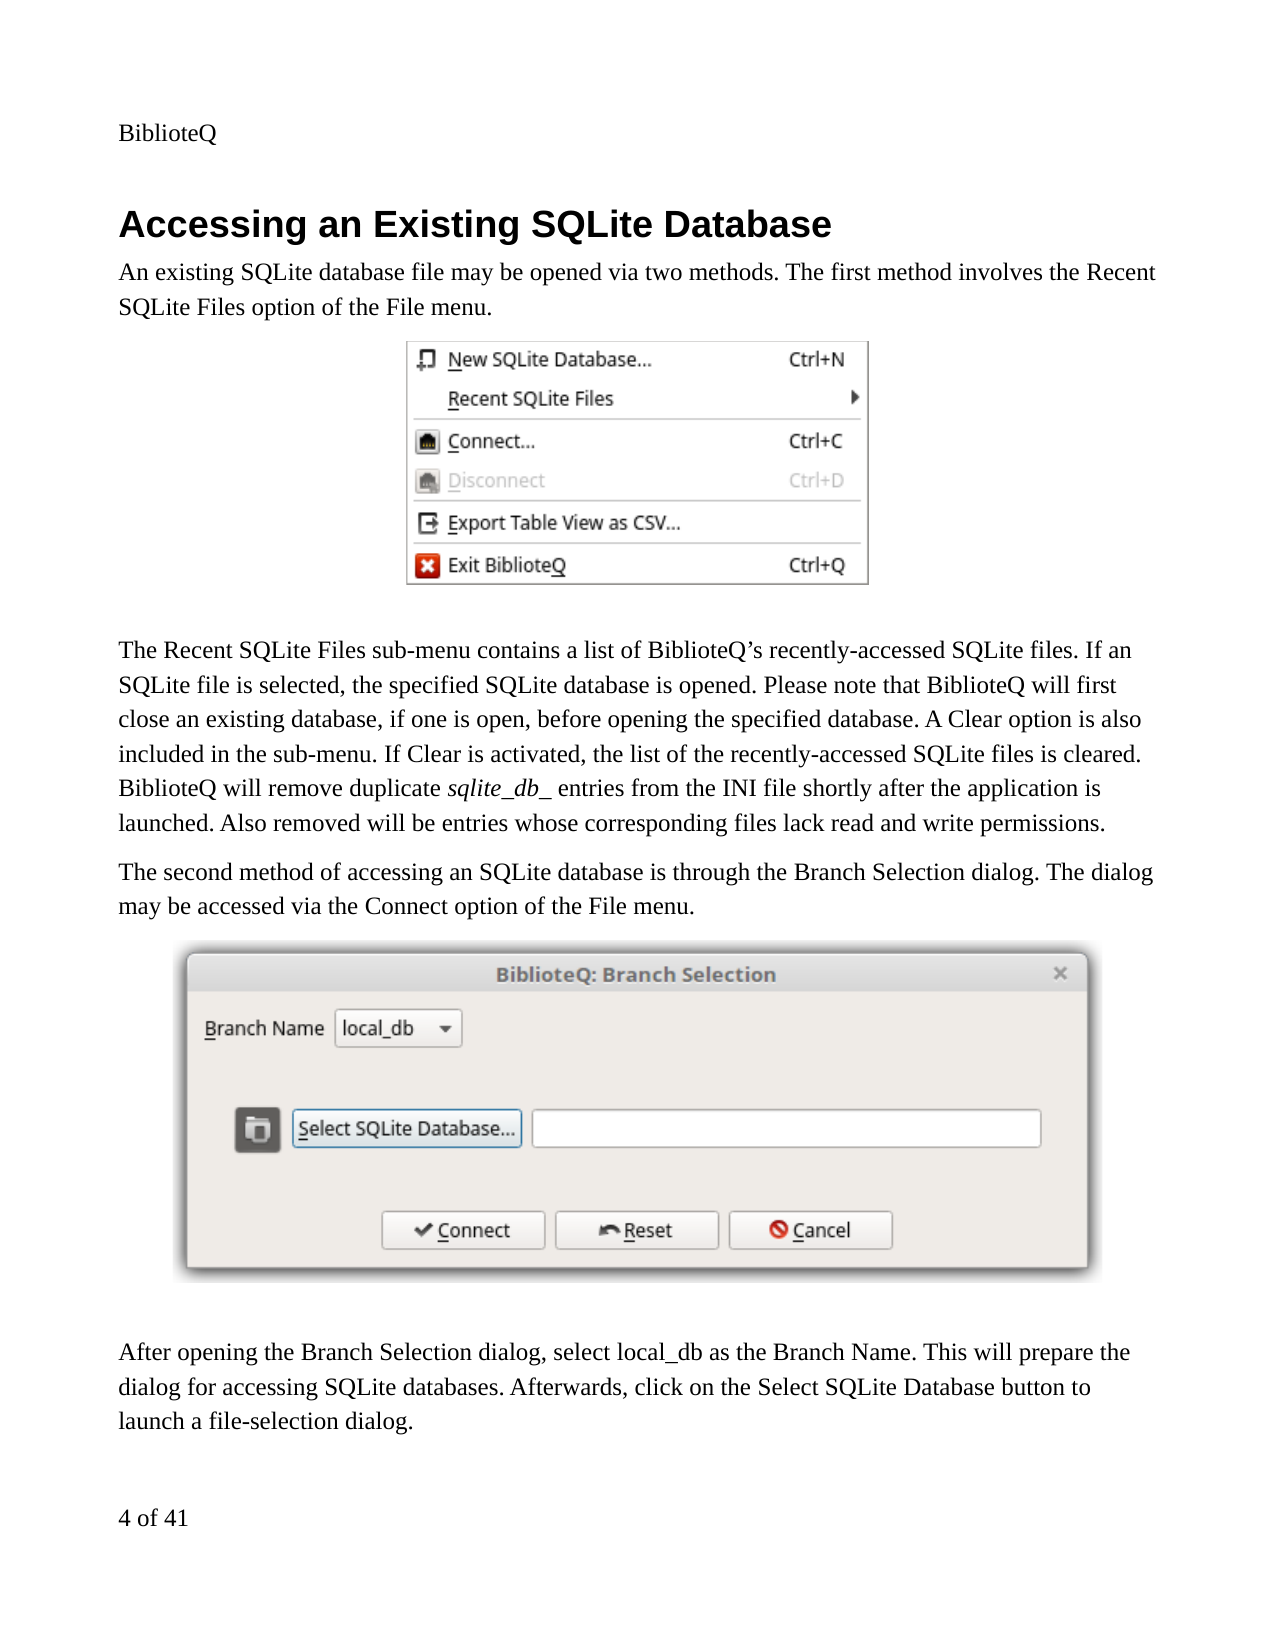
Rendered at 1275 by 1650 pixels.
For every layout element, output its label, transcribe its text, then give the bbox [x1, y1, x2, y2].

text The Recent SQLite Files sub-menu contains a list of BiblioteQ’s recently-accessed SQLite files. If an SQLite file is selected, the specified SQLite database is opened. Please note that BiblioteQ will first close an existing database, if one is open, before opening the specified database. A Clear option is also included in the sub-menu. If Clear is activated, the list of the recently-accessed SQLite files is cleared. BiblioteQ will remove duplicate sqlite_db_ entries from the INI file shortly after the application is launched. Also removed will be entries whose corresponding files lack read and write permissions. [118, 635, 1157, 837]
text After opening the Branch Selection dialog, select local_db as the Branch Name. This will prepare the dialog for accessing SQLite databases. Afterwards, click on the Select SQLite Database button to launch a file-selection dialog. [118, 1337, 1157, 1435]
text An existing SQLite database file may be opened via two methods. The first method involves the Recent SQLite Files option of the File menu. [118, 257, 1157, 321]
picture [172, 940, 1103, 1283]
subtitle Accessing an Existing SQLite Database [118, 201, 1157, 245]
text The second method of accessing an SQLite database is through the Branch Selection dialog. The dialog may be accessed via the Connect option of the File menu. [118, 857, 1157, 920]
picture [406, 341, 869, 585]
